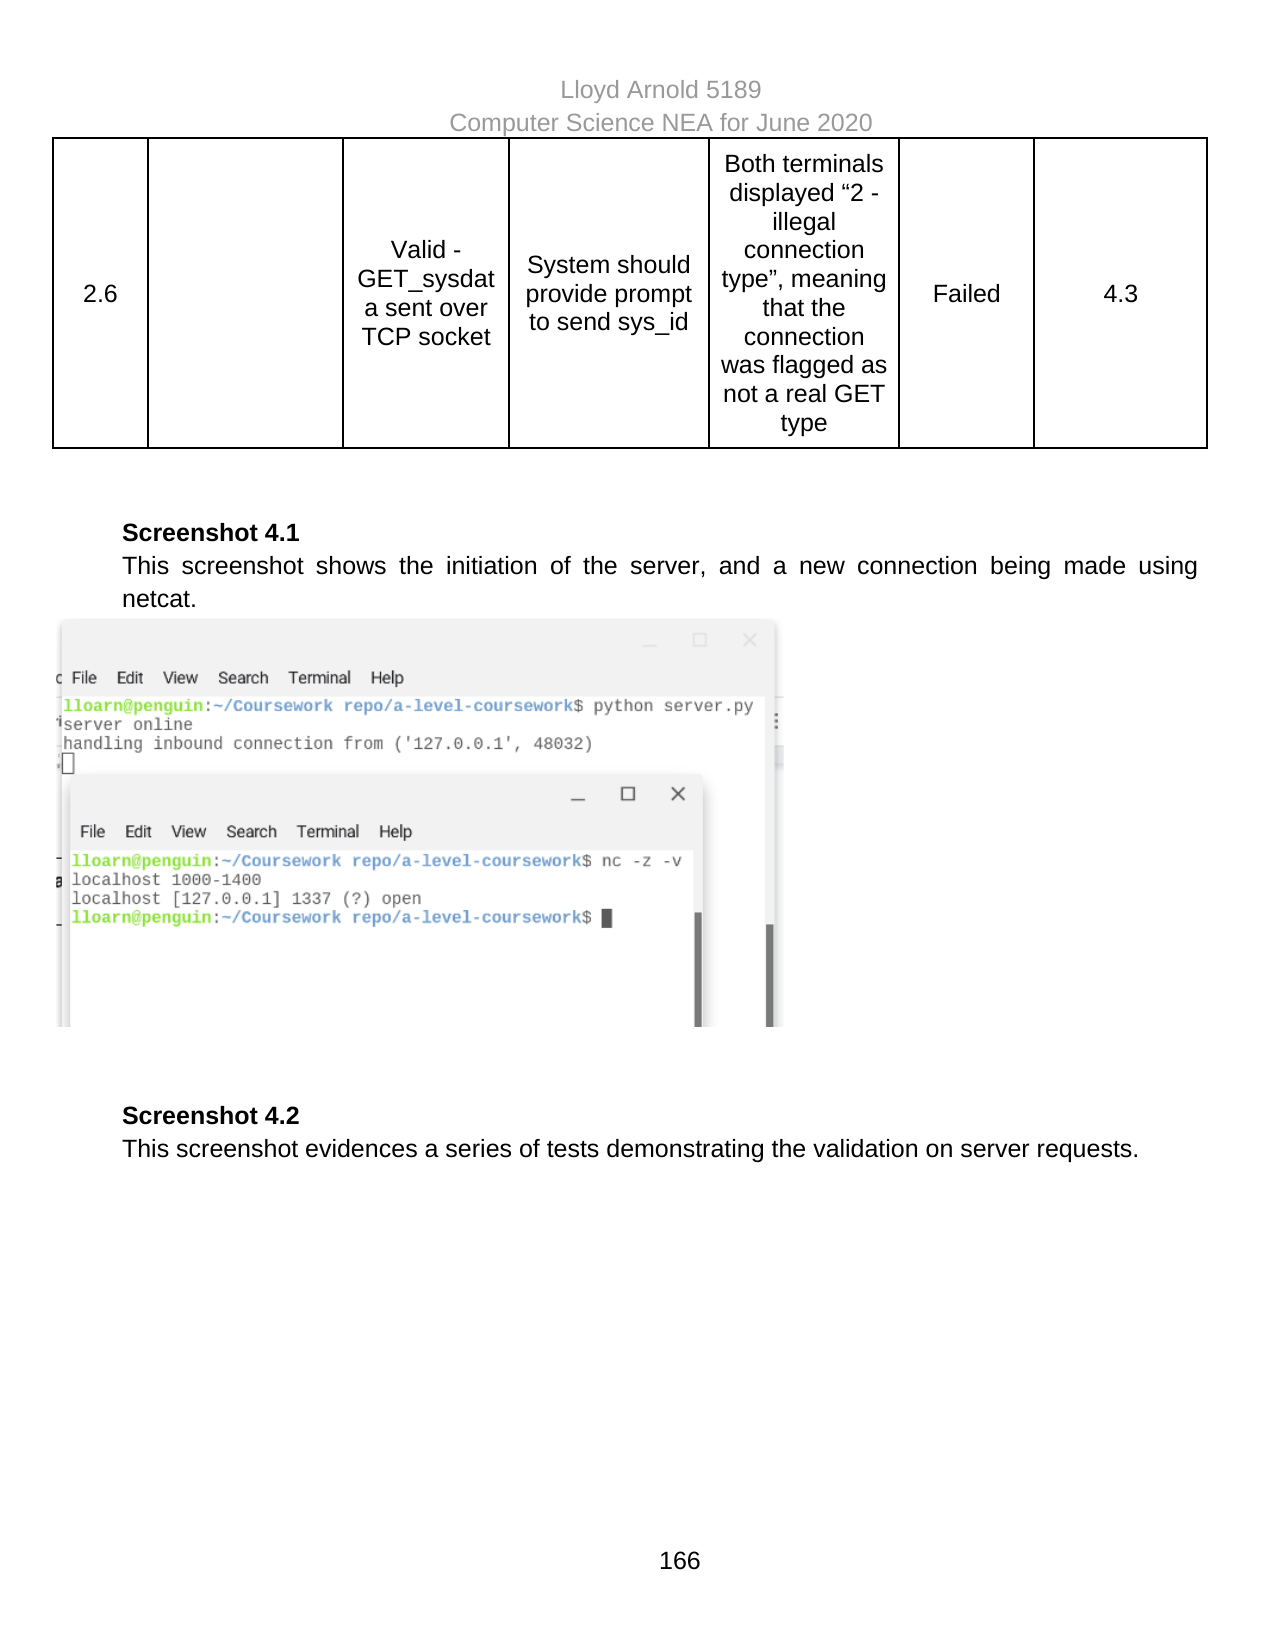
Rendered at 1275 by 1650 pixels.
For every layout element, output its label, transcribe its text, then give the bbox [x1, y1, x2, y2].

table_cell [149, 139, 342, 447]
picture [56, 618, 784, 1027]
text This screenshot evidences a series of tests demonstrating the validation on server requests. [122, 1134, 1200, 1163]
table_cell Valid - GET_sysdata sent over TCP socket [344, 139, 508, 447]
text Screenshot 4.2 [122, 1101, 1200, 1130]
table_cell System should provide prompt to send sys_id [510, 139, 708, 447]
table_cell 4.3 [1035, 139, 1206, 447]
text Screenshot 4.1 [122, 518, 1200, 547]
table_cell Both terminals displayed “2 - illegal connection type”, meaning that the connection was flagged as not a real GET type [710, 139, 898, 447]
text This screenshot shows the initiation of the server, and a new connection being made using netcat. [122, 551, 1200, 613]
table_cell 2.6 [54, 139, 147, 447]
table_cell Failed [900, 139, 1033, 447]
